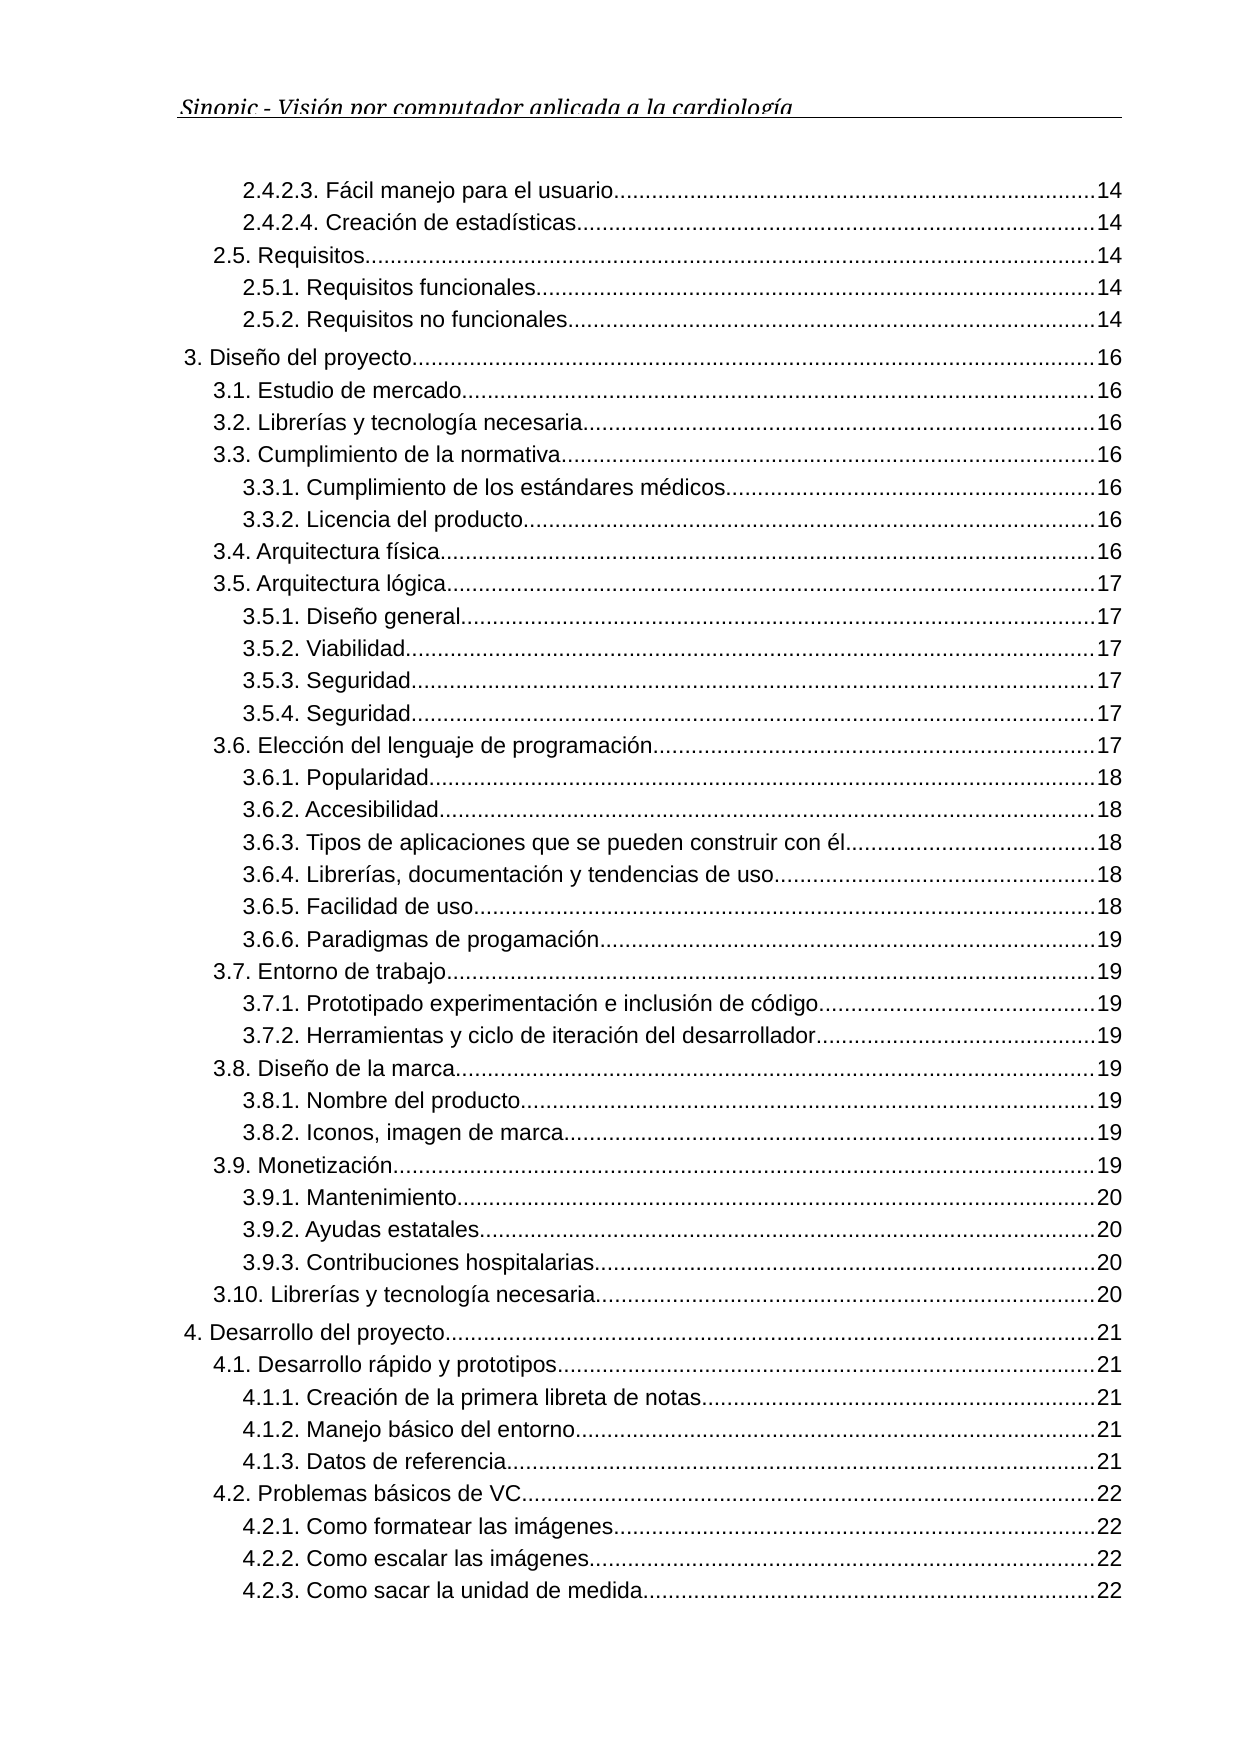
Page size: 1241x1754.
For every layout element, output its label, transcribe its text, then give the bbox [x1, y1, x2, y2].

text 3.3.2. Licencia del producto 16 [236, 506, 1122, 532]
text 4.2.1. Como formatear las imágenes 22 [236, 1513, 1122, 1539]
text 3.6.5. Facilidad de uso. 18 [236, 893, 1122, 920]
text 3.7.2. Herramientas y ciclo de iteración del desarrollador 19 [236, 1022, 1122, 1049]
text 4.1. Desarrollo rápido y prototipos 21 [207, 1351, 1122, 1378]
text 3.8.2. Iconos, imagen de marca 19 [236, 1119, 1122, 1146]
text 4.1.2. Manejo básico del entorno 21 [236, 1416, 1122, 1442]
text 2.5. Requisitos 14 [207, 242, 1122, 268]
text 3.9.3. Contribuciones hospitalarias 20 [236, 1248, 1122, 1275]
text 3.5.3. Seguridad 17 [236, 667, 1122, 694]
text 3.5.4. Seguridad 17 [236, 699, 1122, 726]
text 3.6.1. Popularidad. 18 [236, 764, 1122, 791]
text 3.3.1. Cumplimiento de los estándares médicos 16 [236, 473, 1122, 500]
text 4. Desarrollo del proyecto 21 [177, 1319, 1122, 1345]
text 3.4. Arquitectura física 16 [207, 538, 1122, 564]
text 3.1. Estudio de mercado 16 [207, 377, 1122, 403]
text 3.5. Arquitectura lógica 17 [207, 570, 1122, 597]
text 4.1.3. Datos de referencia 21 [236, 1448, 1122, 1474]
text 3.9.2. Ayudas estatales 20 [236, 1216, 1122, 1243]
text 3.6.3. Tipos de aplicaciones que se pueden construir con él. 18 [236, 829, 1122, 855]
text 2.4.2.3. Fácil manejo para el usuario 14 [236, 177, 1122, 203]
text 4.2.3. Como sacar la unidad de medida 22 [236, 1577, 1122, 1604]
text 3.9.1. Mantenimiento 20 [236, 1184, 1122, 1210]
text 3.8. Diseño de la marca 19 [207, 1055, 1122, 1081]
text 3.7. Entorno de trabajo 19 [207, 958, 1122, 984]
text 3.5.1. Diseño general 17 [236, 603, 1122, 629]
text 2.5.1. Requisitos funcionales 14 [236, 274, 1122, 300]
text 2.5.2. Requisitos no funcionales 14 [236, 306, 1122, 333]
text 2.4.2.4. Creación de estadísticas 14 [236, 209, 1122, 236]
text 4.1.1. Creación de la primera libreta de notas 21 [236, 1383, 1122, 1410]
text 3. Diseño del proyecto 16 [177, 344, 1122, 371]
text 4.2.2. Como escalar las imágenes 22 [236, 1545, 1122, 1571]
text 3.6.6. Paradigmas de progamación. 19 [236, 926, 1122, 952]
text 3.10. Librerías y tecnología necesaria 20 [207, 1281, 1122, 1307]
text 3.5.2. Viabilidad 17 [236, 635, 1122, 661]
text 3.3. Cumplimiento de la normativa 16 [207, 441, 1122, 468]
text 3.6.4. Librerías, documentación y tendencias de uso. 18 [236, 861, 1122, 887]
text 3.6. Elección del lenguaje de programación 17 [207, 732, 1122, 758]
text 4.2. Problemas básicos de VC 22 [207, 1480, 1122, 1507]
text 3.2. Librerías y tecnología necesaria 16 [207, 409, 1122, 435]
text 3.8.1. Nombre del producto 19 [236, 1087, 1122, 1113]
text 3.6.2. Accesibilidad. 18 [236, 796, 1122, 823]
text 3.7.1. Prototipado experimentación e inclusión de código 19 [236, 990, 1122, 1017]
text 3.9. Monetización 19 [207, 1152, 1122, 1178]
